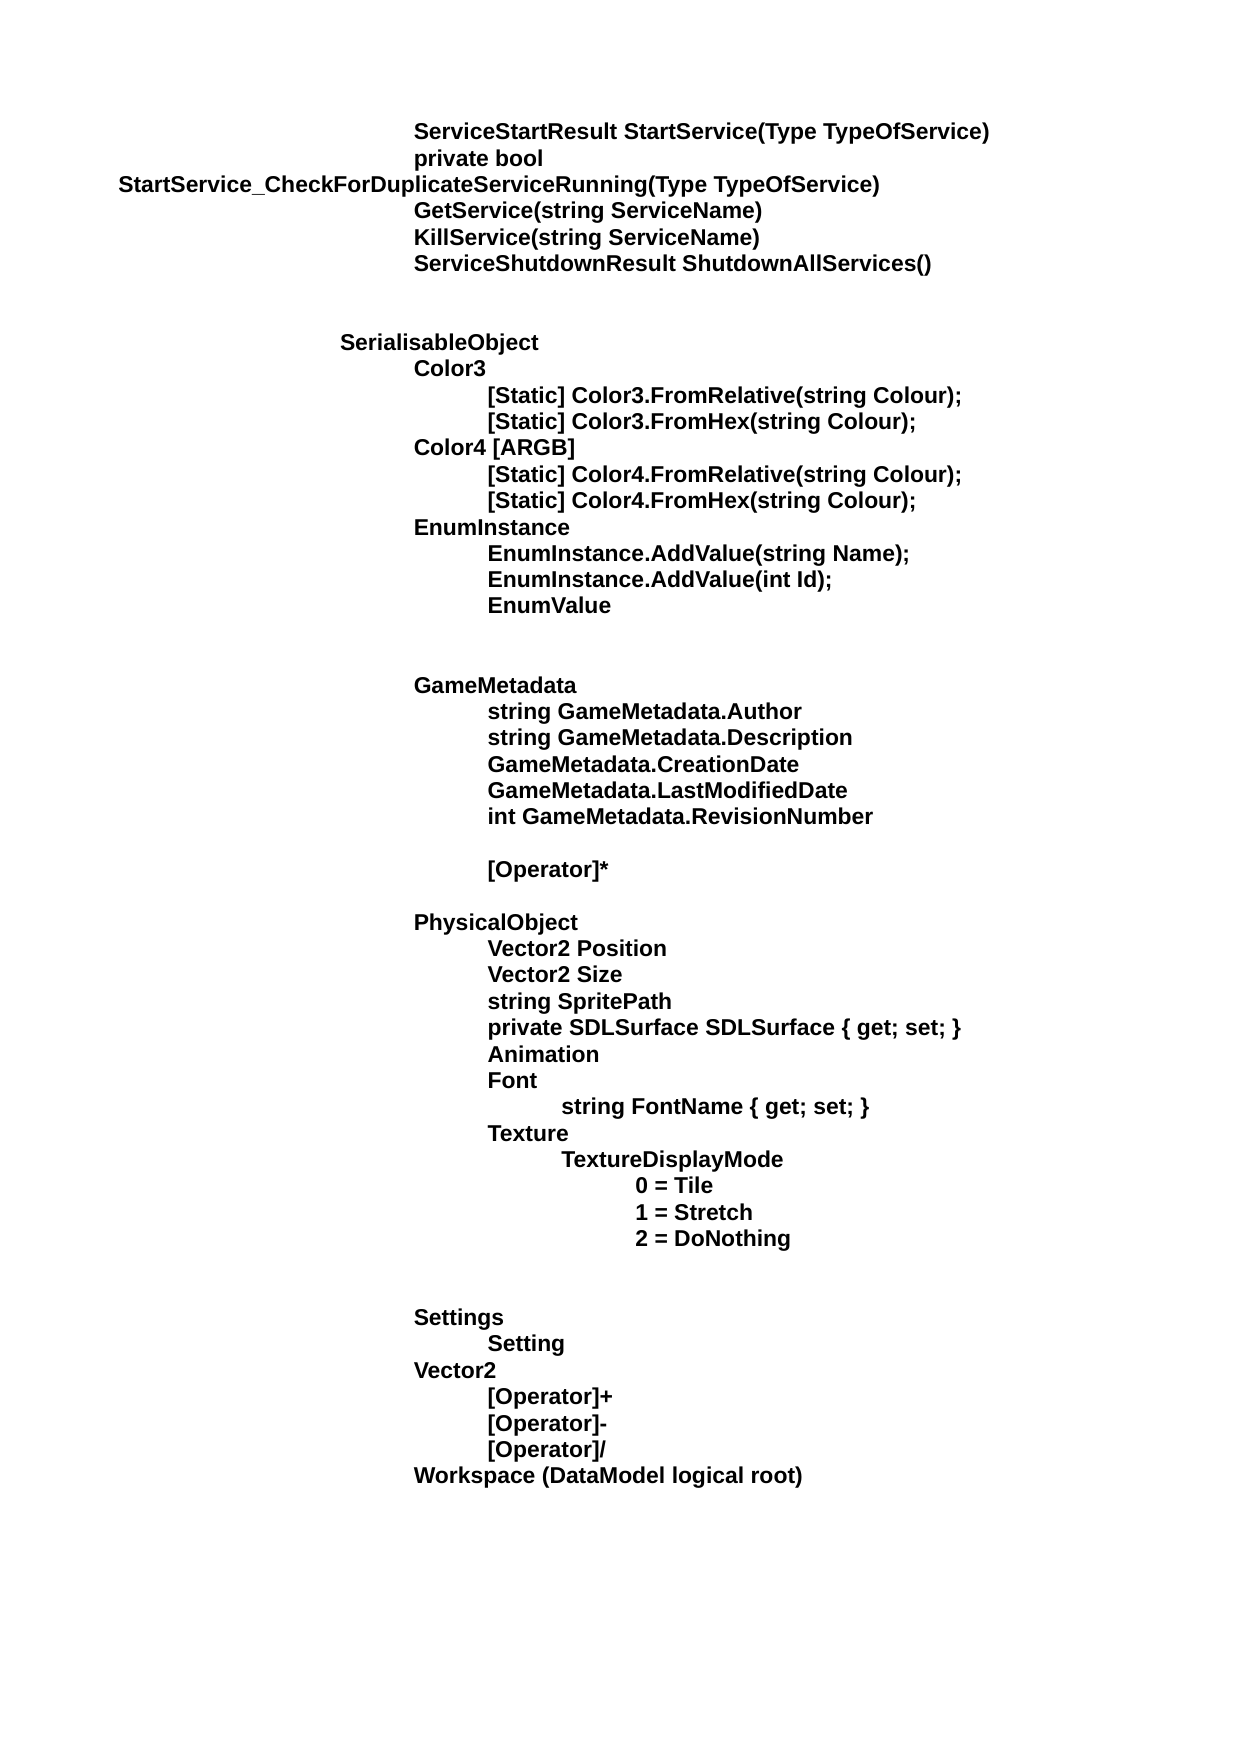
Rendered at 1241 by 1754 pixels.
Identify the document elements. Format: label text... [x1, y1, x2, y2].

text ServiceShutdownResult ShutdownAllServices() [118, 250, 1122, 276]
text Animation [118, 1041, 1122, 1067]
text TextureDisplayMode [118, 1146, 1122, 1172]
text 0 = Tile [118, 1172, 1122, 1199]
text KillService(string ServiceName) [118, 223, 1122, 250]
text private bool StartService_CheckForDuplicateServiceRunning(Type TypeOfService) [118, 144, 1122, 197]
text GameMetadata.CreationDate [118, 751, 1122, 777]
text PhysicalObject [118, 909, 1122, 935]
text Workspace (DataModel logical root) [118, 1462, 1122, 1515]
text Vector2 Position [118, 935, 1122, 961]
text EnumInstance.AddValue(int Id); [118, 566, 1122, 592]
text string GameMetadata.Description [118, 724, 1122, 751]
text [Static] Color4.FromHex(string Colour); [118, 487, 1122, 513]
text Vector2 [118, 1357, 1122, 1383]
text string FontName { get; set; } [118, 1093, 1122, 1119]
text EnumInstance [118, 513, 1122, 540]
text string SpritePath [118, 988, 1122, 1014]
text Texture [118, 1119, 1122, 1146]
text Font [118, 1067, 1122, 1093]
text EnumValue [118, 592, 1122, 619]
text ServiceStartResult StartService(Type TypeOfService) [118, 118, 1122, 144]
text [Static] Color4.FromRelative(string Colour); [118, 461, 1122, 487]
text [Operator]+ [118, 1383, 1122, 1409]
text [Operator]/ [118, 1436, 1122, 1462]
text [Operator]* [118, 856, 1122, 882]
text GetService(string ServiceName) [118, 197, 1122, 223]
text 1 = Stretch [118, 1199, 1122, 1225]
text int GameMetadata.RevisionNumber [118, 803, 1122, 830]
text 2 = DoNothing [118, 1225, 1122, 1251]
text [Static] Color3.FromRelative(string Colour); [118, 382, 1122, 408]
text Vector2 Size [118, 961, 1122, 988]
text GameMetadata.LastModifiedDate [118, 777, 1122, 803]
text [Static] Color3.FromHex(string Colour); [118, 408, 1122, 434]
text string GameMetadata.Author [118, 698, 1122, 724]
text private SDLSurface SDLSurface { get; set; } [118, 1014, 1122, 1041]
text Settings [118, 1304, 1122, 1330]
text SerialisableObject [118, 303, 1122, 355]
text EnumInstance.AddValue(string Name); [118, 540, 1122, 566]
text [Operator]- [118, 1409, 1122, 1436]
text Color3 [118, 355, 1122, 382]
text Color4 [ARGB] [118, 434, 1122, 461]
text Setting [118, 1330, 1122, 1357]
text GameMetadata [118, 672, 1122, 698]
